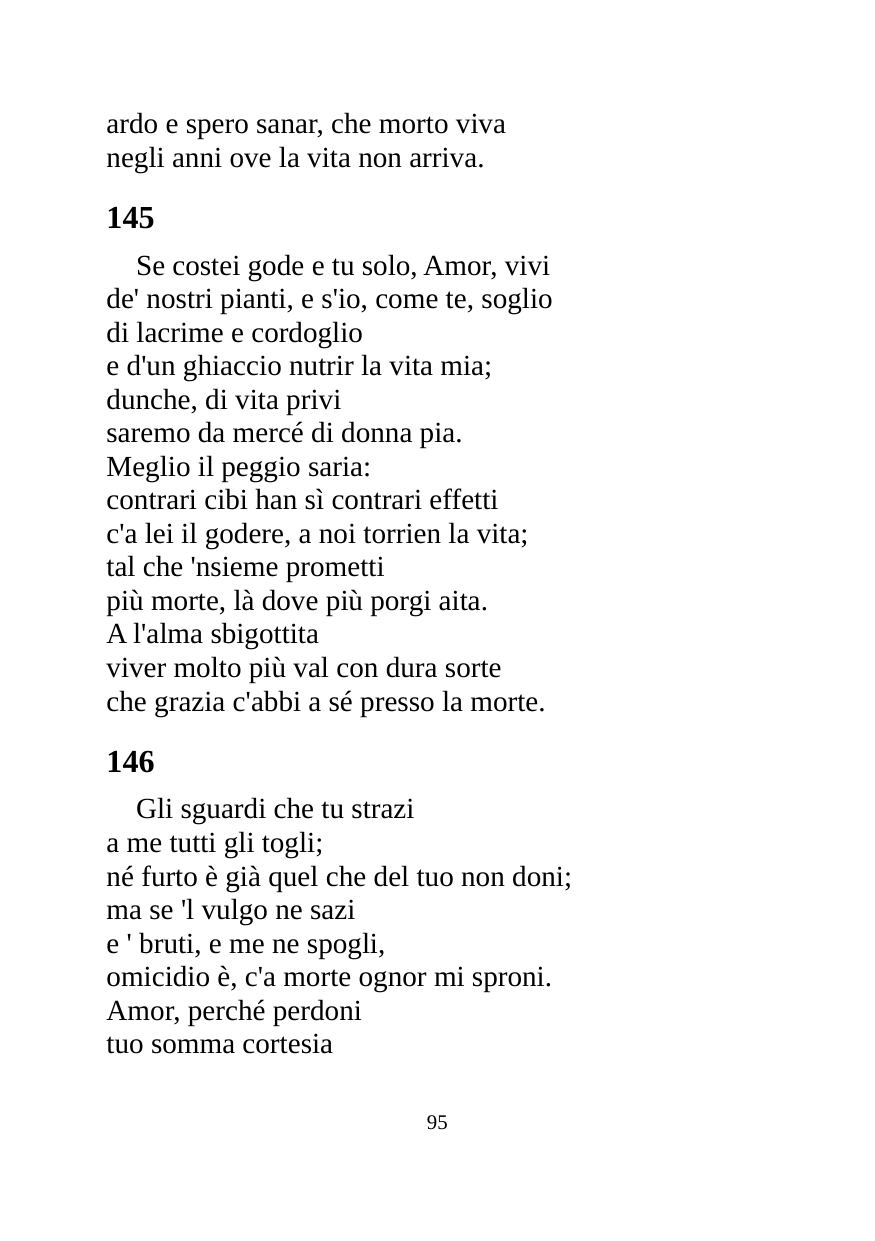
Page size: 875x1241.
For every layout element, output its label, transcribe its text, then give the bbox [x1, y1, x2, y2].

text viver molto più val con dura sorte [106, 650, 768, 684]
text più morte, là dove più porgi aita. [106, 583, 768, 617]
text de' nostri pianti, e s'io, come te, soglio [106, 281, 768, 315]
text dunche, di vita privi [106, 382, 768, 415]
subtitle 145 [106, 198, 768, 235]
text e ' bruti, e me ne spogli, [106, 926, 768, 959]
text che grazia c'abbi a sé presso la morte. [106, 684, 768, 717]
text Se costei gode e tu solo, Amor, vivi [106, 248, 768, 281]
text c'a lei il godere, a noi torrien la vita; [106, 516, 768, 549]
text né furto è già quel che del tuo non doni; [106, 859, 768, 892]
text negli anni ove la vita non arriva. [106, 140, 768, 173]
text tuo somma cortesia [106, 1026, 768, 1060]
text e d'un ghiaccio nutrir la vita mia; [106, 348, 768, 382]
text Amor, perché perdoni [106, 993, 768, 1026]
text contrari cibi han sì contrari effetti [106, 482, 768, 516]
text A l'alma sbigottita [106, 617, 768, 650]
text omicidio è, c'a morte ognor mi sproni. [106, 959, 768, 993]
text a me tutti gli togli; [106, 825, 768, 859]
text ma se 'l vulgo ne sazi [106, 892, 768, 926]
text Meglio il peggio saria: [106, 449, 768, 482]
subtitle 146 [106, 742, 768, 779]
text ardo e spero sanar, che morto viva [106, 106, 768, 140]
text Gli sguardi che tu strazi [106, 792, 768, 825]
text tal che 'nsieme prometti [106, 549, 768, 583]
text di lacrime e cordoglio [106, 315, 768, 348]
text saremo da mercé di donna pia. [106, 415, 768, 449]
